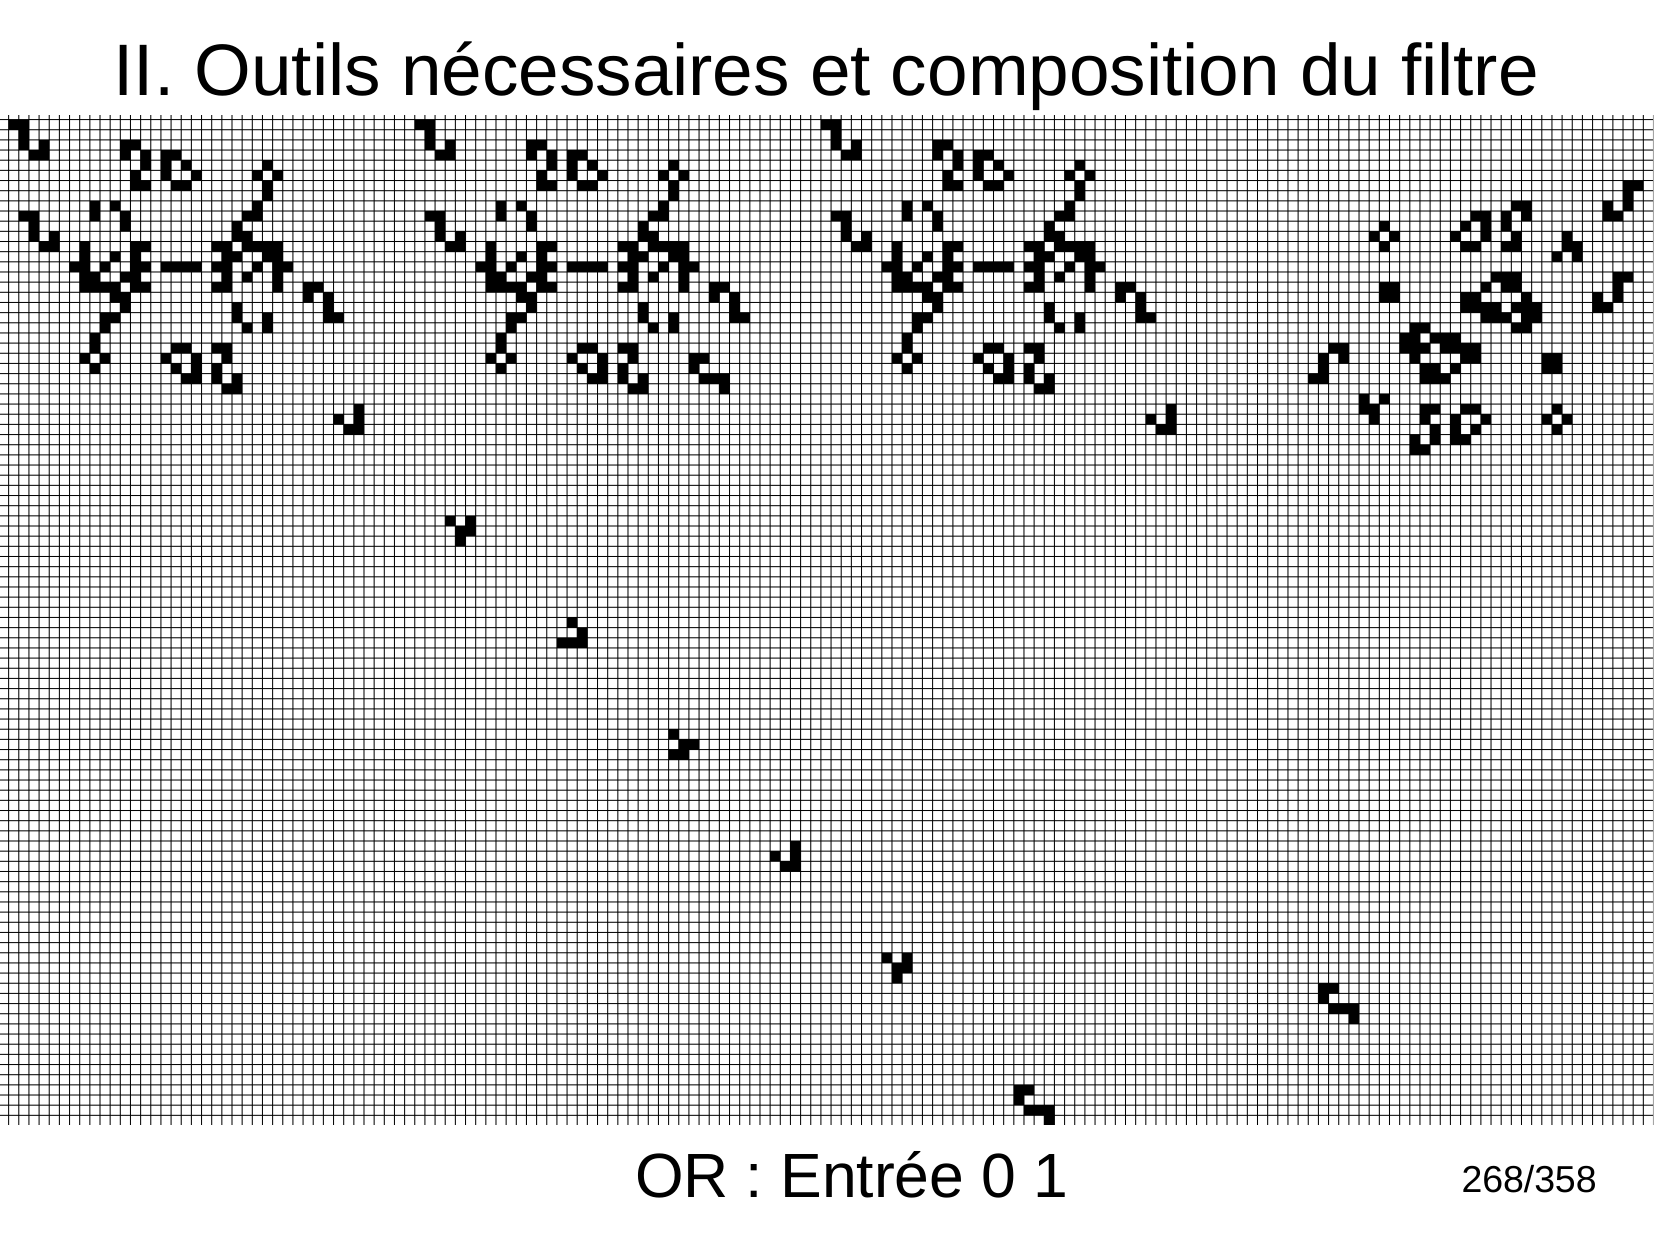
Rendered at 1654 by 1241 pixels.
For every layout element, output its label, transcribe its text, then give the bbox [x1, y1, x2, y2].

text_box OR : Entrée 0 1 [620, 1133, 1084, 1219]
title II. Outils nécessaires et composition du filtre [82, 0, 1571, 174]
text_box <number>/358 [1446, 1151, 1654, 1209]
picture [0, 115, 1654, 1125]
